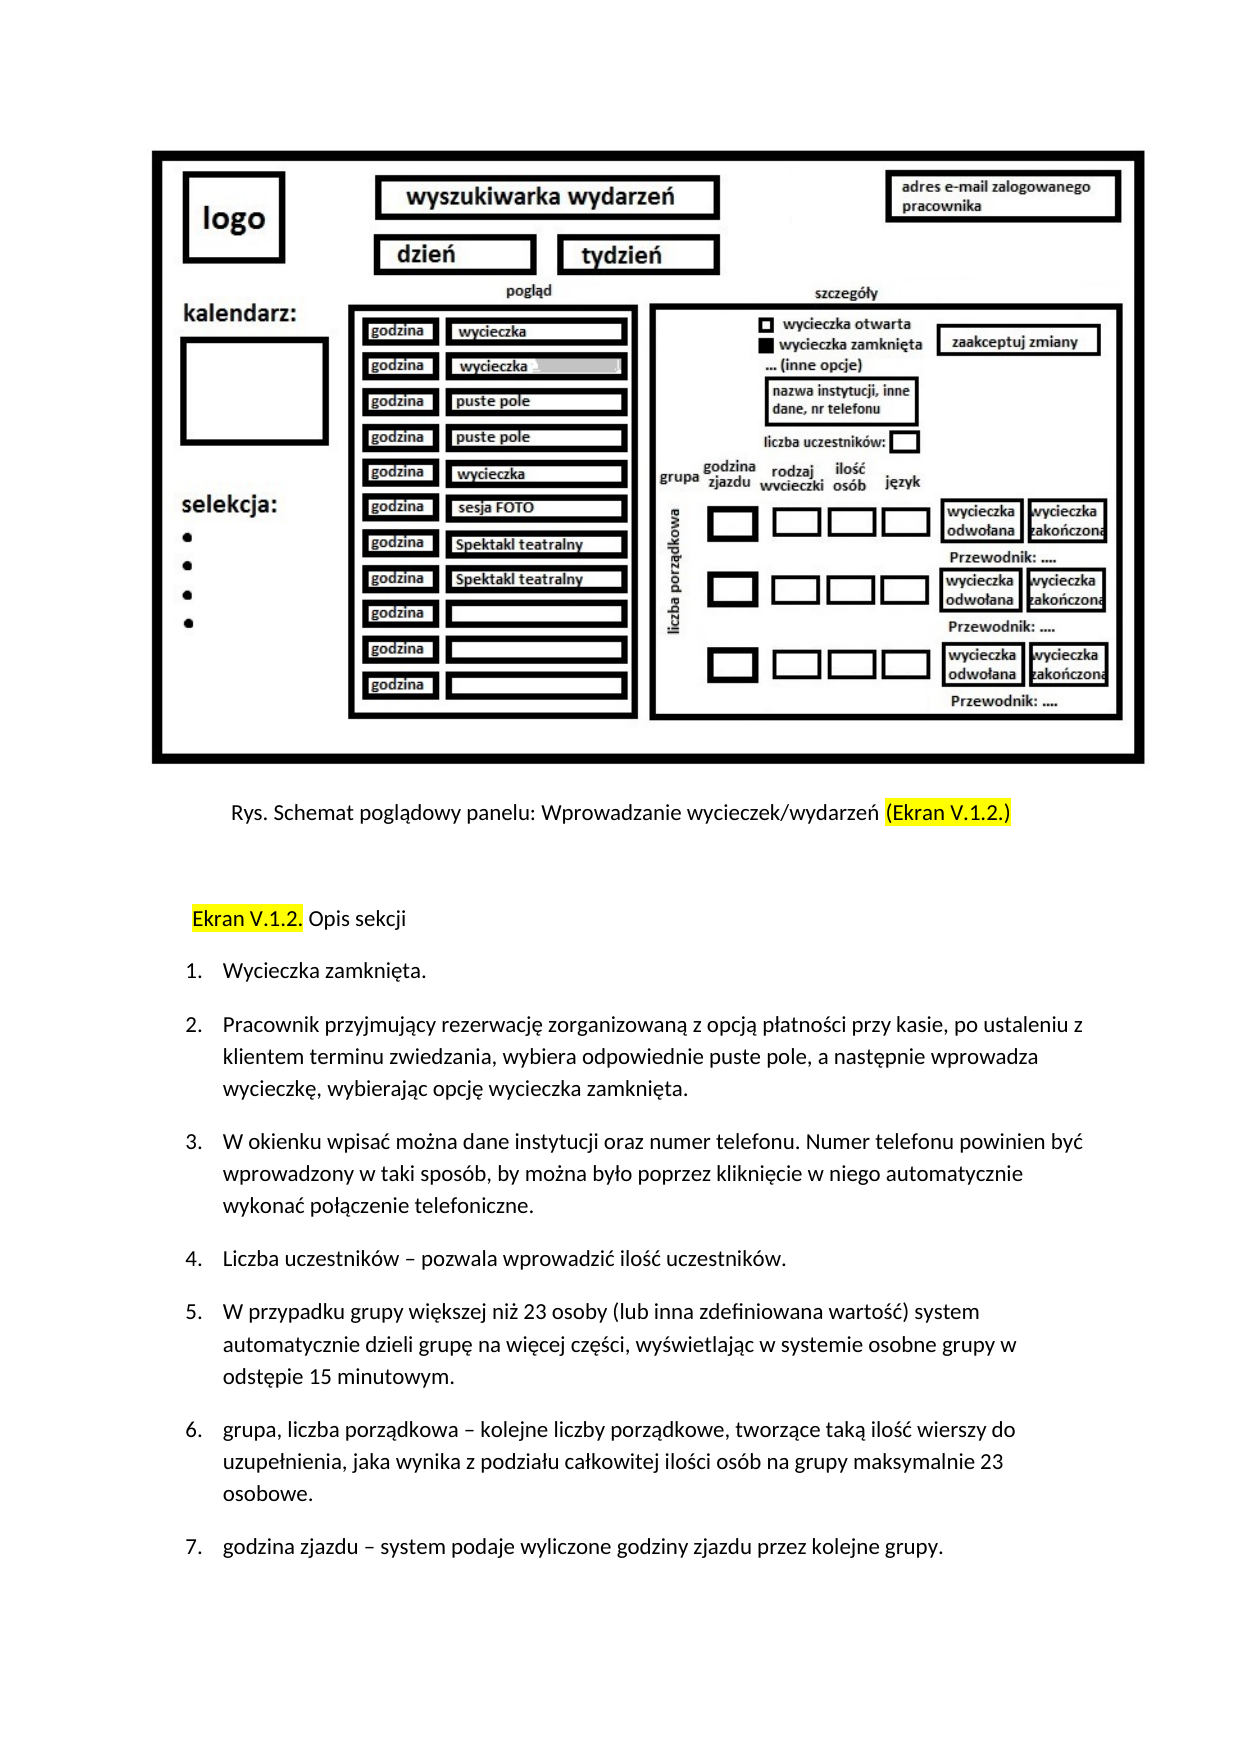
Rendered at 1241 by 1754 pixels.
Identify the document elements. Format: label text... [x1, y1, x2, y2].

list Ekran V.1.2. Opis sekcji [192, 904, 1093, 932]
list Liczba uczestników – pozwala wprowadzić ilość uczestników. [185, 1244, 1093, 1272]
list grupa, liczba porządkowa – kolejne liczby porządkowe, tworzące taką ilość wierszy do uzupełnienia, jaka wynika z podziału całkowitej ilości osób na grupy maksymalnie 23 osobowe. [185, 1415, 1093, 1507]
list W przypadku grupy większej niż 23 osoby (lub inna zdefiniowana wartość) system automatycznie dzieli grupę na więcej części, wyświetlając w systemie osobne grupy w odstępie 15 minutowym. [185, 1297, 1093, 1390]
list Pracownik przyjmujący rezerwację zorganizowaną z opcją płatności przy kasie, po ustaleniu z klientem terminu zwiedzania, wybiera odpowiednie puste pole, a następnie wprowadza wycieczkę, wybierając opcję wycieczka zamknięta. [185, 1010, 1093, 1102]
list Wycieczka zamknięta. [185, 957, 1093, 985]
list W okienku wpisać można dane instytucji oraz numer telefonu. Numer telefonu powinien być wprowadzony w taki sposób, by można było poprzez kliknięcie w niego automatycznie wykonać połączenie telefoniczne. [185, 1127, 1093, 1219]
list godzina zjazdu – system podaje wyliczone godziny zjazdu przez kolejne grupy. [185, 1532, 1093, 1560]
list Rys. Schemat poglądowy panelu: Wprowadzanie wycieczek/wydarzeń (Ekran V.1.2.) [148, 798, 1093, 826]
